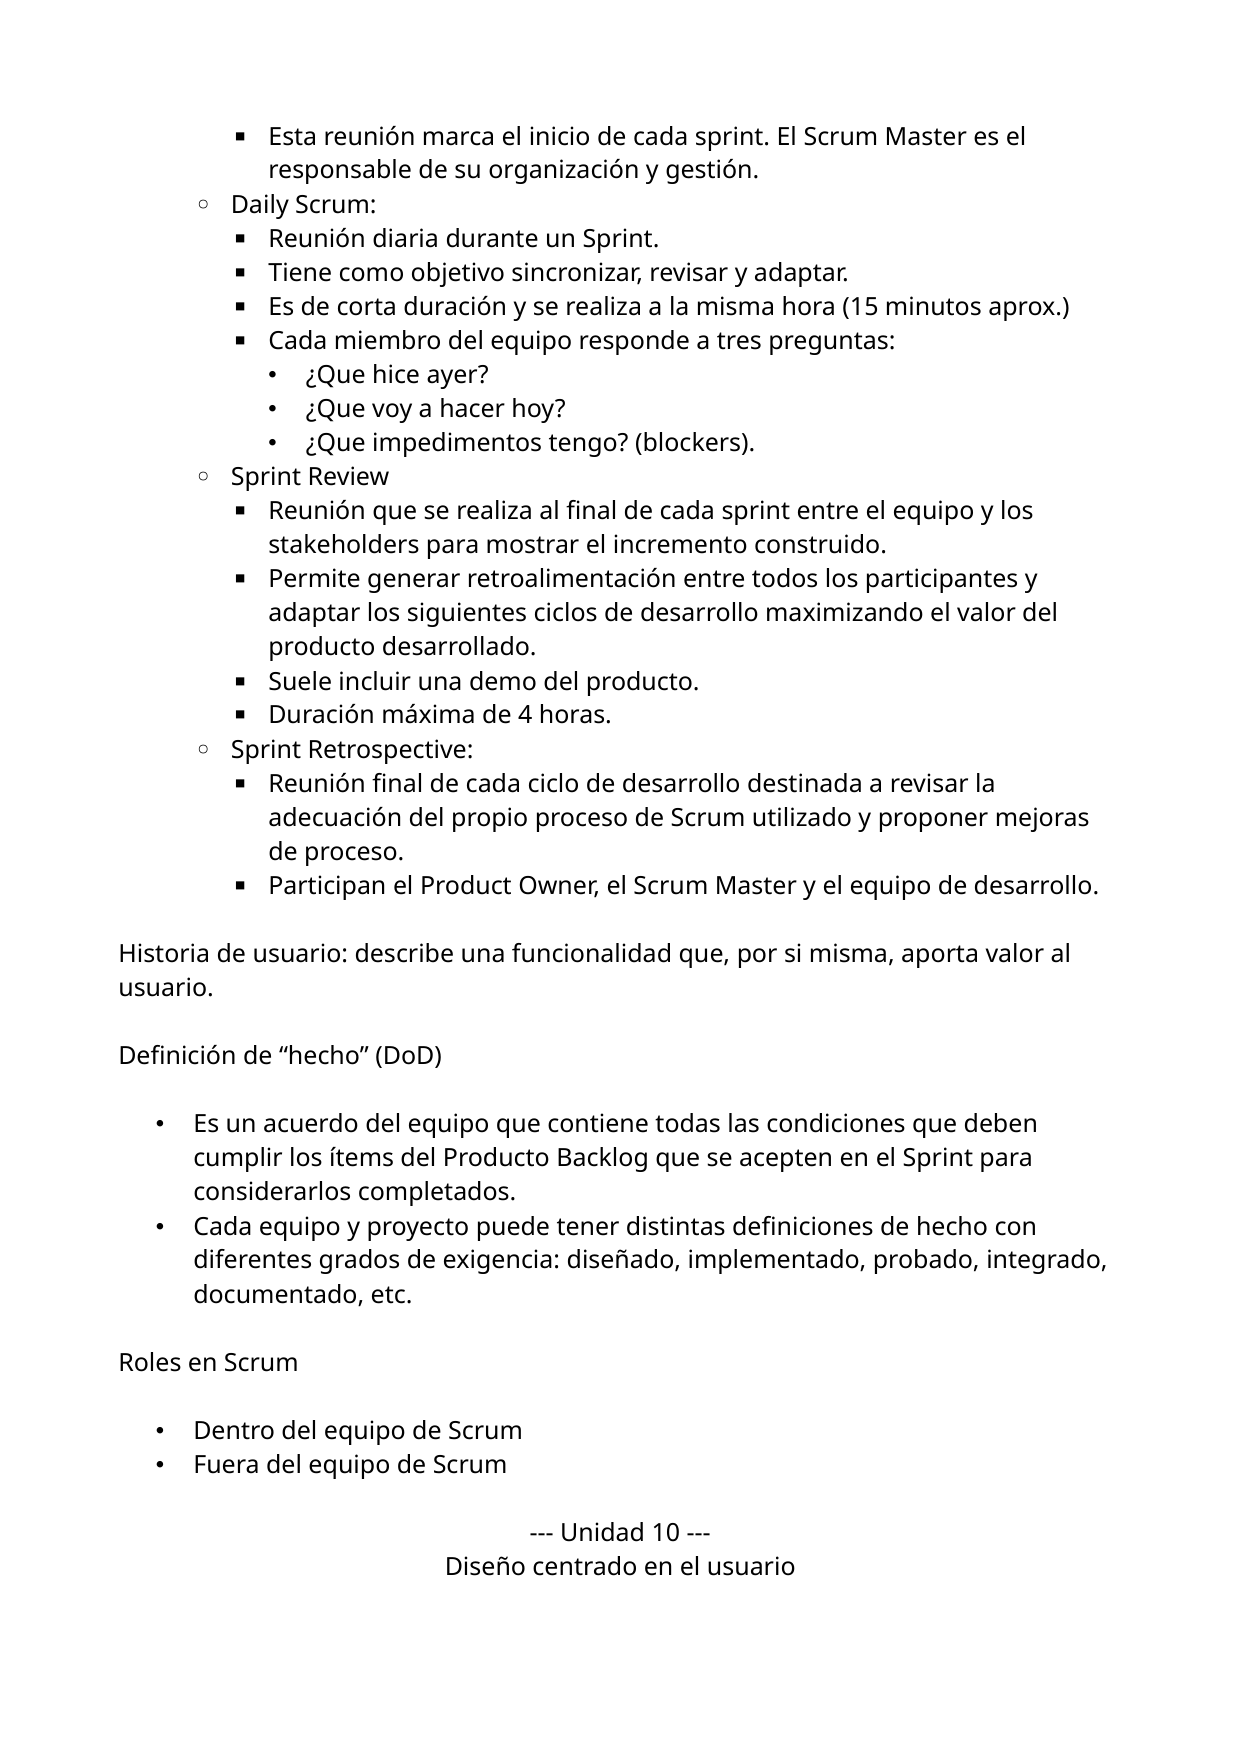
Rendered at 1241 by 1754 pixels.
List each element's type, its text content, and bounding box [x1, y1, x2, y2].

list Cada miembro del equipo responde a tres preguntas: [231, 322, 1122, 357]
list ¿Que hice ayer? [268, 357, 1122, 391]
list Participan el Product Owner, el Scrum Master y el equipo de desarrollo. [231, 867, 1122, 902]
list Cada equipo y proyecto puede tener distintas definiciones de hecho con diferentes grados de exigencia: diseñado, implementado, probado, integrado, documentado, etc. [156, 1208, 1122, 1310]
list ¿Que voy a hacer hoy? [268, 391, 1122, 425]
list Tiene como objetivo sincronizar, revisar y adaptar. [231, 254, 1122, 288]
list Suele incluir una demo del producto. [231, 663, 1122, 697]
list Dentro del equipo de Scrum [156, 1412, 1122, 1447]
text Roles en Scrum [118, 1344, 1122, 1378]
text Historia de usuario: describe una funcionalidad que, por si misma, aporta valor al usuario. [118, 936, 1122, 1004]
list Sprint Retrospective: [193, 731, 1122, 765]
list Fuera del equipo de Scrum [156, 1447, 1122, 1481]
list Reunión que se realiza al final de cada sprint entre el equipo y los stakeholders para mostrar el incremento construido. [231, 493, 1122, 561]
list ¿Que impedimentos tengo? (blockers). [268, 425, 1122, 459]
list Duración máxima de 4 horas. [231, 697, 1122, 731]
list Daily Scrum: [193, 186, 1122, 220]
text Diseño centrado en el usuario [118, 1549, 1122, 1583]
text --- Unidad 10 --- [118, 1515, 1122, 1549]
list Reunión diaria durante un Sprint. [231, 220, 1122, 254]
text Definición de “hecho” (DoD) [118, 1038, 1122, 1072]
list Sprint Review [193, 459, 1122, 493]
list Es un acuerdo del equipo que contiene todas las condiciones que deben cumplir los ítems del Producto Backlog que se acepten en el Sprint para considerarlos completados. [156, 1106, 1122, 1208]
list Reunión final de cada ciclo de desarrollo destinada a revisar la adecuación del propio proceso de Scrum utilizado y proponer mejoras de proceso. [231, 765, 1122, 867]
list Esta reunión marca el inicio de cada sprint. El Scrum Master es el responsable de su organización y gestión. [231, 118, 1122, 186]
list Es de corta duración y se realiza a la misma hora (15 minutos aprox.) [231, 288, 1122, 322]
list Permite generar retroalimentación entre todos los participantes y adaptar los siguientes ciclos de desarrollo maximizando el valor del producto desarrollado. [231, 561, 1122, 663]
